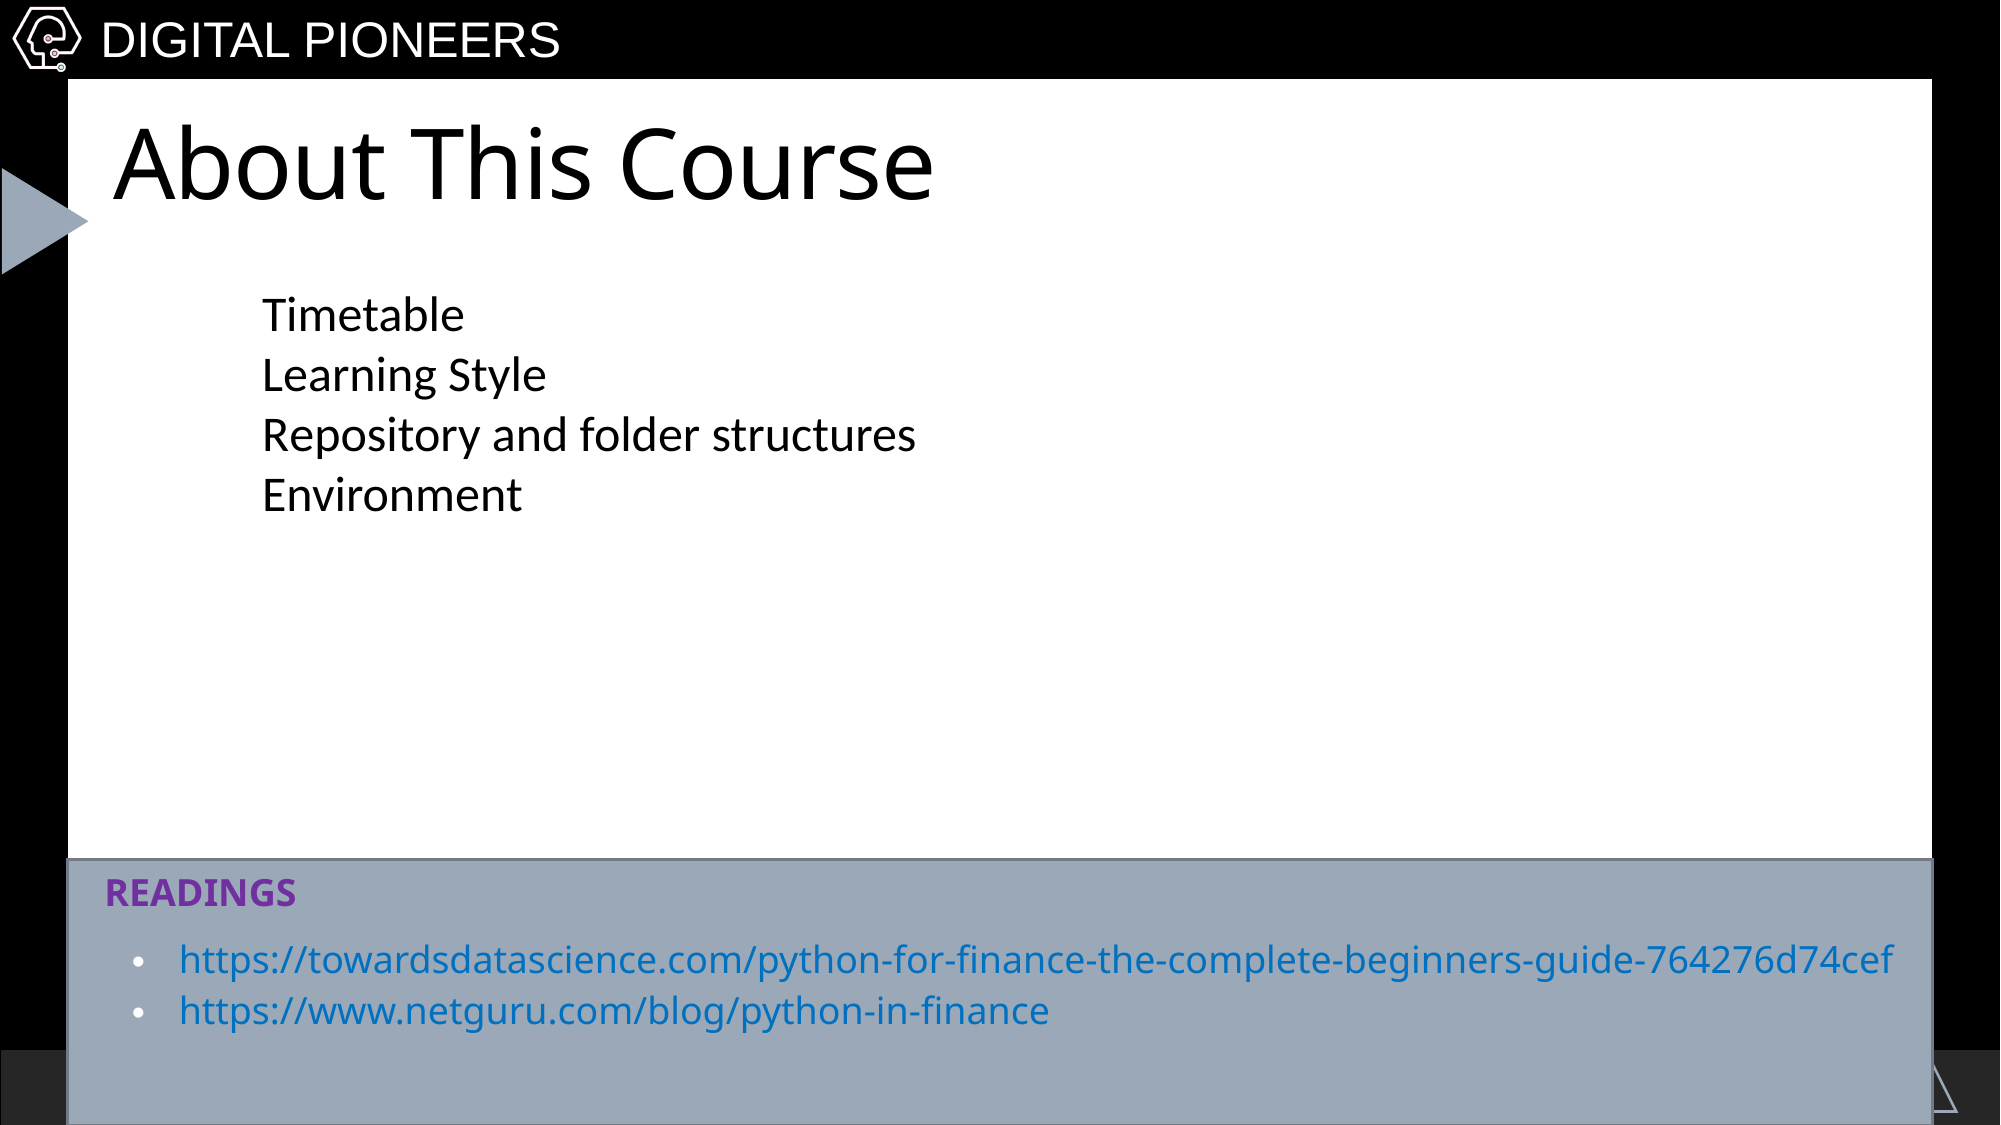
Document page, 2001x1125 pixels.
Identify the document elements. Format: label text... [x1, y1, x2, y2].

title About This Course [98, 93, 1813, 243]
text_box READINGS [89, 861, 326, 922]
text_box DIGITAL PIONEERS [85, 0, 596, 76]
picture [7, 5, 85, 73]
text_box [68, 860, 1933, 1125]
text_box https://towardsdatascience.com/python-for-finance-the-complete-beginners-guide-764276d74cef https://www.netguru.com/blog/python-in-finance [116, 928, 1911, 1080]
text_box Timetable Learning Style Repository and folder structures Environment [190, 273, 1861, 638]
